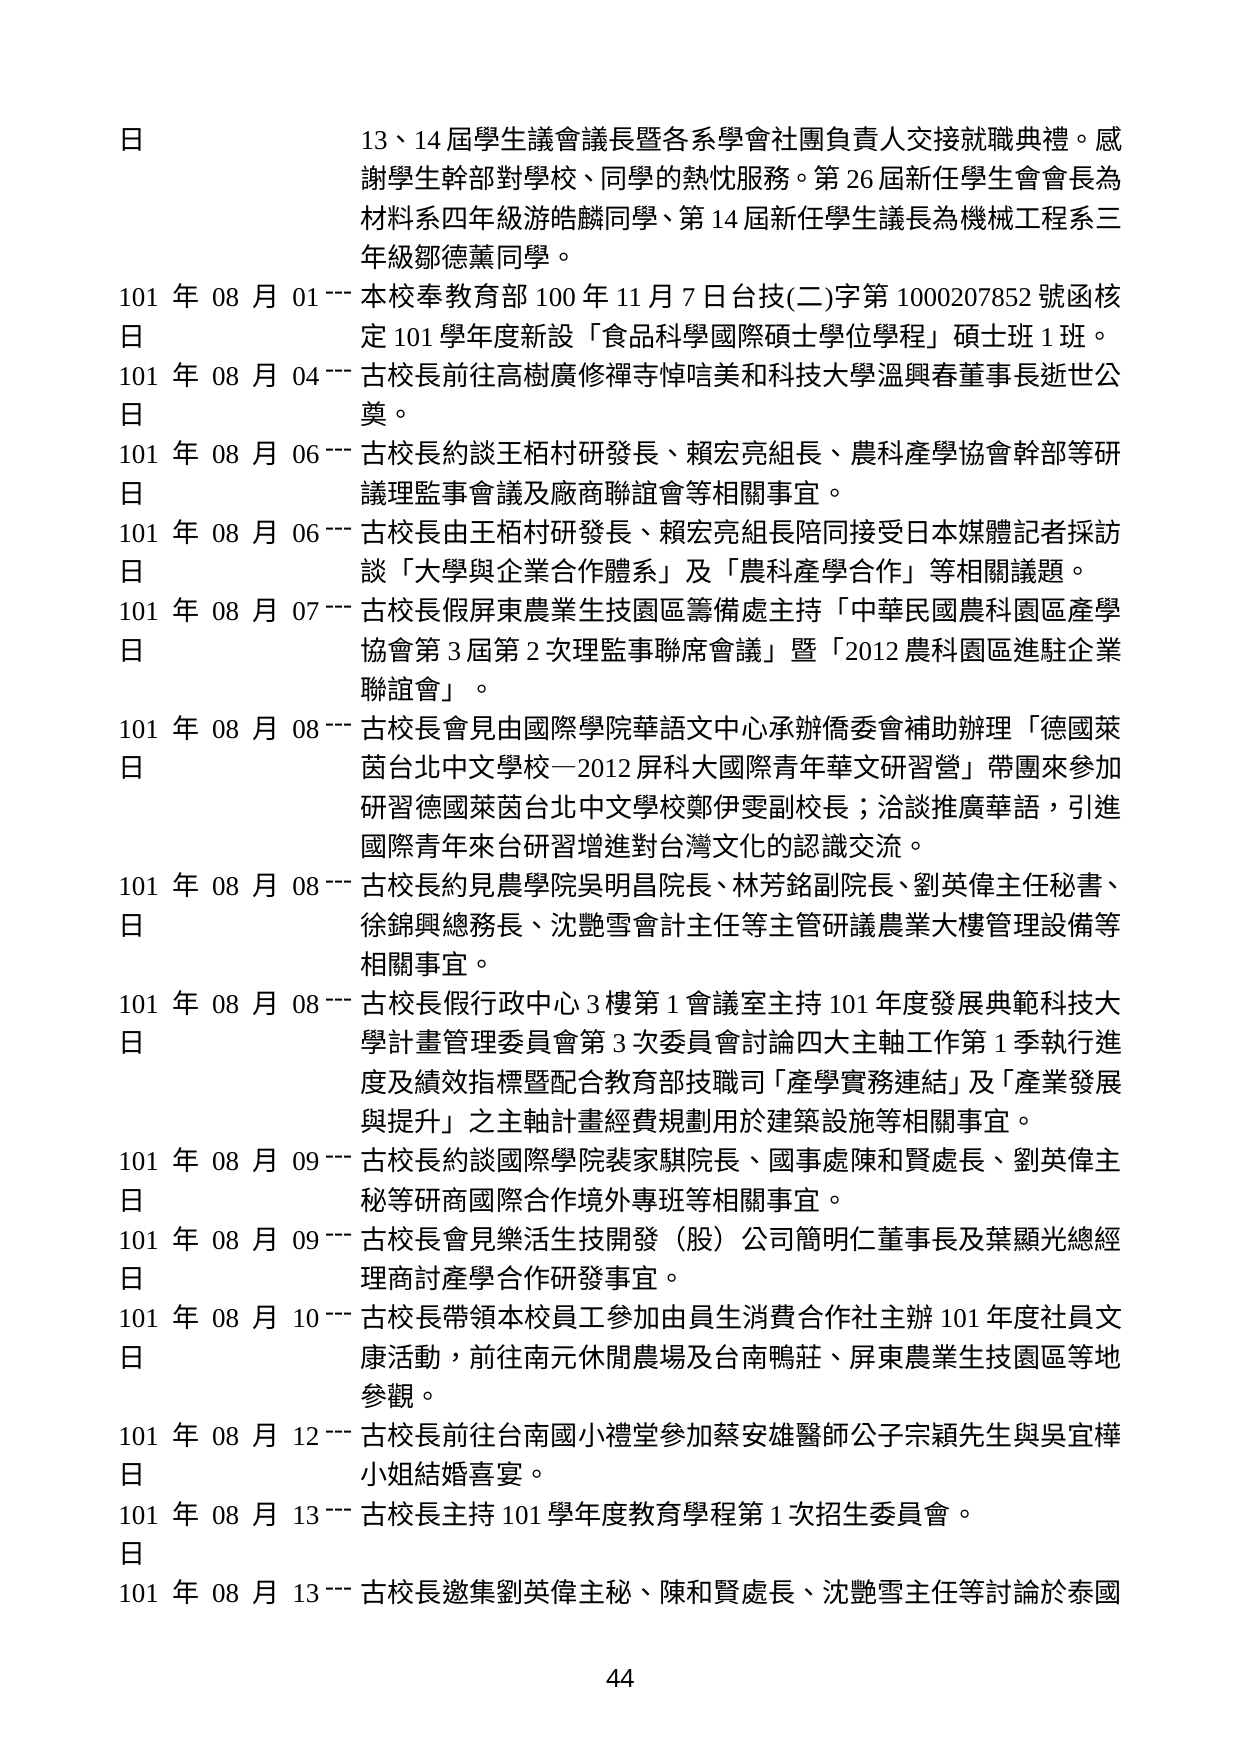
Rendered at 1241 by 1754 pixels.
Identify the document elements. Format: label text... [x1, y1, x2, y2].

table_cell 古校長假屏東農業生技園區籌備處主持「中華民國農科園區產學協會第3屆第2次理監事聯席會議」暨「2012農科園區進駐企業聯誼會」。 [358, 589, 1125, 707]
table_cell --- [322, 511, 357, 589]
table_cell 古校長前往台南國小禮堂參加蔡安雄醫師公子宗穎先生與吳宜樺小姐結婚喜宴。 [358, 1414, 1125, 1493]
table_cell 古校長會見由國際學院華語文中心承辦僑委會補助辦理「德國萊茵台北中文學校—2012屏科大國際青年華文研習營」帶團來參加研習德國萊茵台北中文學校鄭伊雯副校長；洽談推廣華語，引進國際青年來台研習增進對台灣文化的認識交流。 [358, 707, 1125, 864]
table_cell 古校長假行政中心3樓第1會議室主持101年度發展典範科技大學計畫管理委員會第3次委員會討論四大主軸工作第1季執行進度及績效指標暨配合教育部技職司「產學實務連結」及「產業發展與提升」之主軸計畫經費規劃用於建築設施等相關事宜。 [358, 982, 1125, 1139]
table_cell --- [322, 275, 357, 354]
table_cell --- [322, 1571, 357, 1610]
table_cell --- [322, 982, 357, 1139]
table_cell 101年08月10日 [115, 1296, 322, 1414]
table_cell 101年08月01日 [115, 275, 322, 354]
table_cell --- [322, 354, 357, 432]
table_cell 日 [115, 118, 322, 275]
table_cell 古校長主持101學年度教育學程第1次招生委員會。 [358, 1493, 1125, 1571]
table_cell 101年08月09日 [115, 1218, 322, 1296]
table_cell --- [322, 118, 357, 275]
table_cell 101年08月07日 [115, 589, 322, 707]
table_cell --- [322, 707, 357, 864]
table_cell 101年08月09日 [115, 1139, 322, 1218]
table_cell 本校奉教育部100年11月7日台技(二)字第1000207852號函核定101學年度新設「食品科學國際碩士學位學程」碩士班1班。 [358, 275, 1125, 354]
table_cell --- [322, 1218, 357, 1296]
table_cell 古校長邀集劉英偉主秘、陳和賢處長、沈艷雪主任等討論於泰國 [358, 1571, 1125, 1610]
table_cell 古校長帶領本校員工參加由員生消費合作社主辦101年度社員文康活動，前往南元休閒農場及台南鴨莊、屏東農業生技園區等地參觀。 [358, 1296, 1125, 1414]
table_cell 古校長前往高樹廣修禪寺悼唁美和科技大學溫興春董事長逝世公奠。 [358, 354, 1125, 432]
table_cell 古校長約見農學院吳明昌院長、林芳銘副院長、劉英偉主任秘書、徐錦興總務長、沈艷雪會計主任等主管研議農業大樓管理設備等相關事宜。 [358, 864, 1125, 982]
table_cell 101年08月06日 [115, 511, 322, 589]
table_cell 古校長約談王栢村研發長、賴宏亮組長、農科產學協會幹部等研議理監事會議及廠商聯誼會等相關事宜。 [358, 432, 1125, 511]
table_cell --- [322, 1493, 357, 1571]
table_cell 古校長由王栢村研發長、賴宏亮組長陪同接受日本媒體記者採訪談「大學與企業合作體系」及「農科產學合作」等相關議題。 [358, 511, 1125, 589]
table_cell 101年08月13日 [115, 1493, 322, 1571]
table_cell 101年08月08日 [115, 864, 322, 982]
table_cell --- [322, 432, 357, 511]
table_cell 101年08月12日 [115, 1414, 322, 1493]
table_cell 13、14屆學生議會議長暨各系學會社團負責人交接就職典禮。感謝學生幹部對學校、同學的熱忱服務。第26屆新任學生會會長為材料系四年級游皓麟同學、第14屆新任學生議長為機械工程系三年級鄒德薰同學。 [358, 118, 1125, 275]
table_cell 101年08月08日 [115, 707, 322, 864]
table_cell 101年08月06日 [115, 432, 322, 511]
table_cell 古校長會見樂活生技開發（股）公司簡明仁董事長及葉顯光總經理商討產學合作研發事宜。 [358, 1218, 1125, 1296]
table_cell 101年08月04日 [115, 354, 322, 432]
table_cell --- [322, 1296, 357, 1414]
table_cell 101年08月08日 [115, 982, 322, 1139]
table_cell --- [322, 589, 357, 707]
table_cell 101年08月13 [115, 1571, 322, 1610]
table_cell --- [322, 1139, 357, 1218]
table_cell --- [322, 864, 357, 982]
table_cell --- [322, 1414, 357, 1493]
table_cell 古校長約談國際學院裴家騏院長、國事處陳和賢處長、劉英偉主秘等研商國際合作境外專班等相關事宜。 [358, 1139, 1125, 1218]
